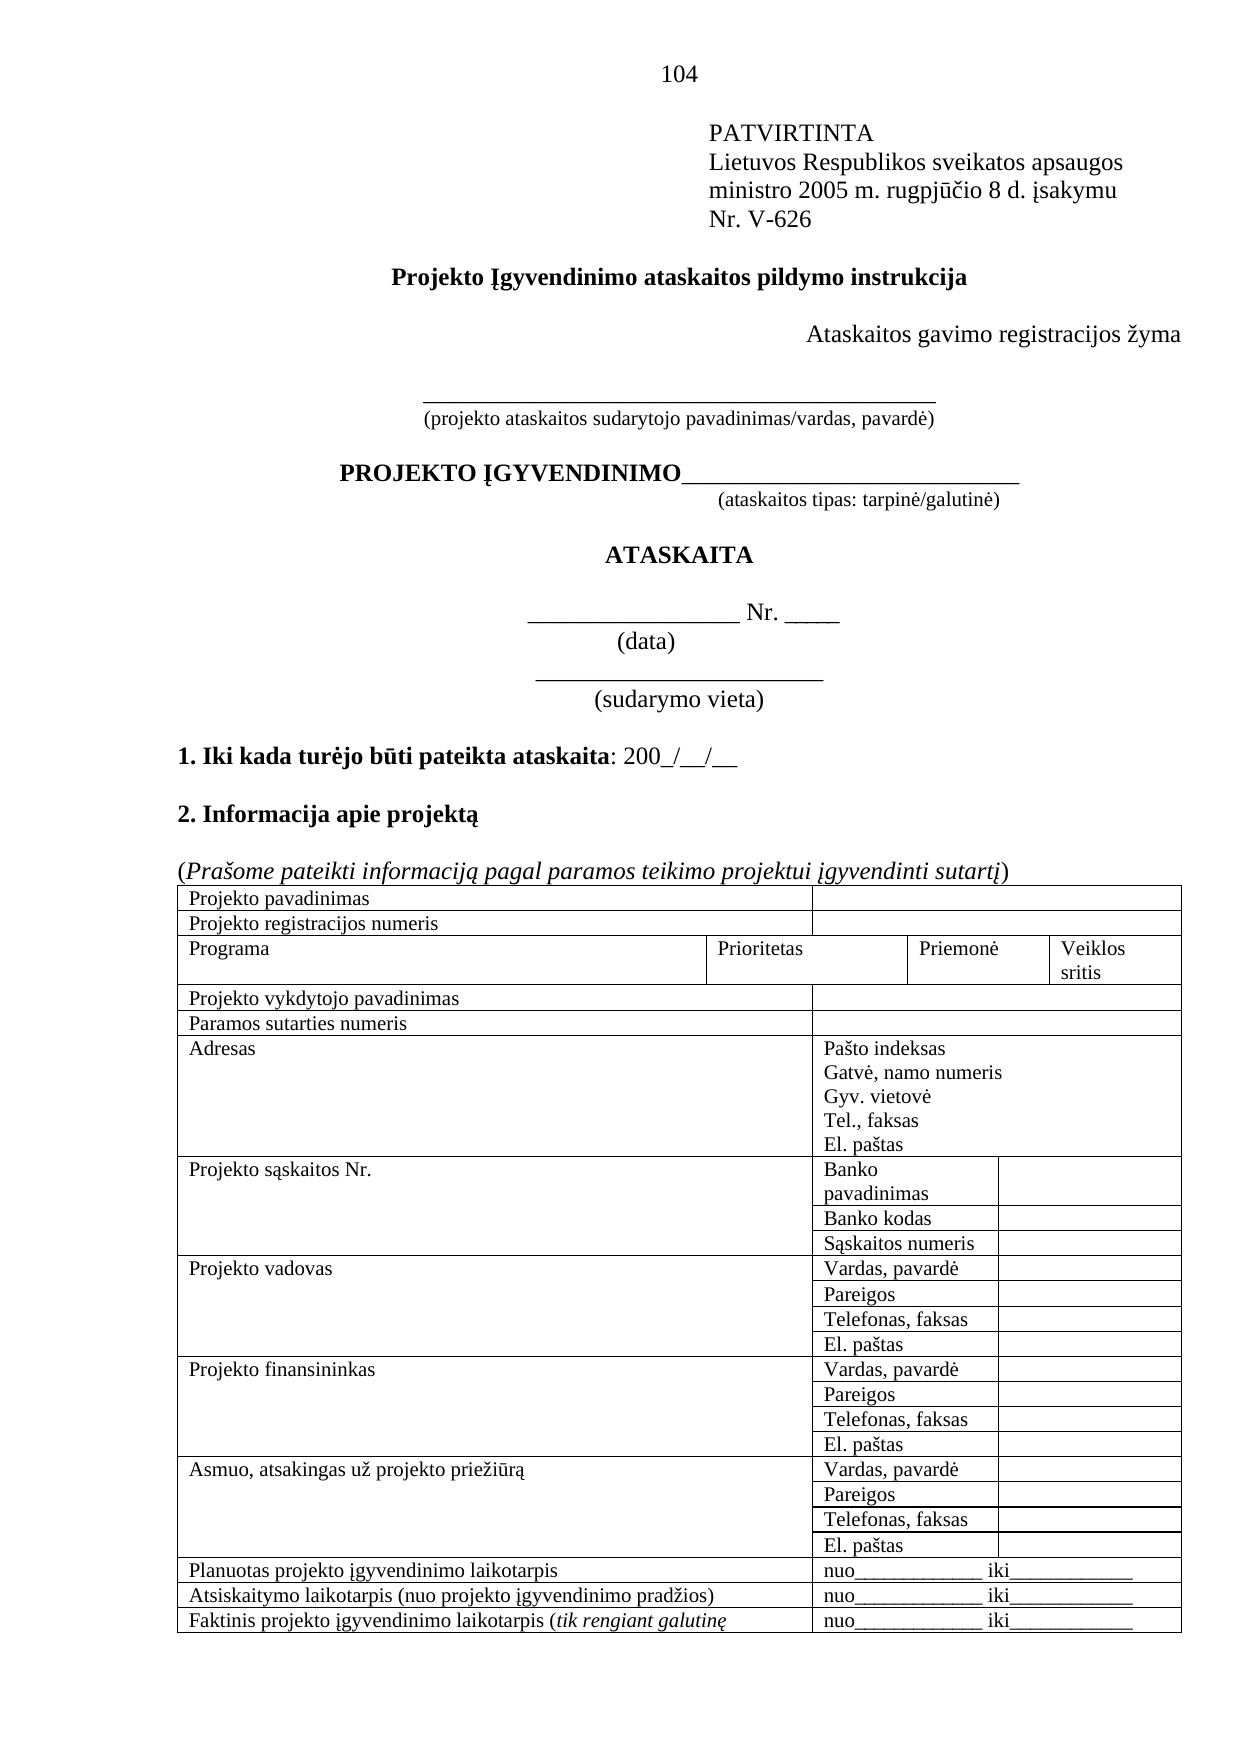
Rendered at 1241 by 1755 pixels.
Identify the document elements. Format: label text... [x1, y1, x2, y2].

text ministro 2005 m. rugpjūčio 8 d. įsakymu [177, 176, 1181, 204]
table_cell Veiklos sritis [1050, 936, 1181, 984]
table_cell Programa [178, 936, 706, 984]
text Lietuvos Respublikos sveikatos apsaugos [177, 147, 1181, 176]
table_header [813, 886, 1181, 910]
text _______________________ [177, 655, 1181, 684]
table_cell El. paštas [813, 1533, 998, 1557]
table_cell [999, 1281, 1181, 1306]
table_cell Prioritetas [707, 936, 907, 984]
table_cell [999, 1382, 1181, 1406]
text Projekto Įgyvendinimo ataskaitos pildymo instrukcija [177, 262, 1181, 291]
table_header Projekto pavadinimas [178, 886, 812, 910]
text PROJEKTO ĮGYVENDINIMO___________________________ [177, 458, 1181, 487]
table_cell [999, 1457, 1181, 1481]
text ATASKAITA [177, 540, 1181, 569]
table_cell Adresas [178, 1036, 812, 1156]
table_cell [999, 1407, 1181, 1431]
table_cell Vardas, pavardė [813, 1457, 998, 1481]
table_cell Sąskaitos numeris [813, 1231, 998, 1255]
table_cell Projekto finansininkas [178, 1357, 812, 1456]
table_cell Banko kodas [813, 1206, 998, 1230]
text Ataskaitos gavimo registracijos žyma [177, 319, 1181, 348]
table_cell Pašto indeksas Gatvė, namo numeris Gyv. vietovė Tel., faksas El. paštas [813, 1036, 1181, 1156]
table_cell [999, 1357, 1181, 1381]
table_cell Banko pavadinimas [813, 1157, 998, 1205]
table_cell [999, 1206, 1181, 1230]
table_cell Asmuo, atsakingas už projekto priežiūrą [178, 1457, 812, 1557]
table_cell [999, 1482, 1181, 1506]
table_cell [999, 1307, 1181, 1331]
table_cell Priemonė [908, 936, 1049, 984]
table_cell Pareigos [813, 1281, 998, 1306]
text 1. Iki kada turėjo būti pateikta ataskaita: 200_/__/__ [177, 741, 1181, 770]
text (sudarymo vieta) [177, 684, 1181, 712]
table_cell Projekto vadovas [178, 1256, 812, 1356]
table_cell nuo iki [813, 1558, 1181, 1582]
table_cell [813, 985, 1181, 1009]
table_cell Vardas, pavardė [813, 1357, 998, 1381]
table_cell [813, 911, 1181, 935]
table_cell El. paštas [813, 1332, 998, 1356]
text (data) [177, 626, 1181, 655]
table_cell Faktinis projekto įgyvendinimo laikotarpis (tik rengiant galutinę [178, 1608, 812, 1632]
table_cell [999, 1533, 1181, 1557]
table_cell Projekto vykdytojo pavadinimas [178, 985, 812, 1009]
text Nr. V-626 [177, 204, 1181, 233]
text PATVIRTINTA [709, 118, 1181, 147]
table_cell [999, 1508, 1181, 1531]
table_cell [999, 1256, 1181, 1280]
table_cell Telefonas, faksas [813, 1407, 998, 1431]
text (ataskaitos tipas: tarpinė/galutinė) [177, 487, 1181, 511]
text _________________________________________ [177, 377, 1181, 406]
table_cell nuo iki [813, 1583, 1181, 1607]
text (projekto ataskaitos sudarytojo pavadinimas/vardas, pavardė) [177, 406, 1181, 430]
table_cell Telefonas, faksas [813, 1508, 998, 1531]
table_cell nuo iki [813, 1608, 1181, 1632]
table_cell [999, 1332, 1181, 1356]
table_cell El. paštas [813, 1432, 998, 1456]
text (Prašome pateikti informaciją pagal paramos teikimo projektui įgyvendinti sutartį) [177, 856, 1181, 885]
text 2. Informacija apie projektą [177, 799, 1181, 827]
text Nr. [177, 597, 1181, 626]
table_cell Paramos sutarties numeris [178, 1011, 812, 1034]
table_cell [813, 1011, 1181, 1034]
table_cell Planuotas projekto įgyvendinimo laikotarpis [178, 1558, 812, 1582]
table_cell Pareigos [813, 1382, 998, 1406]
table_cell Projekto sąskaitos Nr. [178, 1157, 812, 1255]
table_cell Atsiskaitymo laikotarpis (nuo projekto įgyvendinimo pradžios) [178, 1583, 812, 1607]
table_cell Pareigos [813, 1482, 998, 1506]
table_cell [999, 1231, 1181, 1255]
table_cell Vardas, pavardė [813, 1256, 998, 1280]
table_cell [999, 1157, 1181, 1205]
table_cell Telefonas, faksas [813, 1307, 998, 1331]
table_cell [999, 1432, 1181, 1456]
table_cell Projekto registracijos numeris [178, 911, 812, 935]
